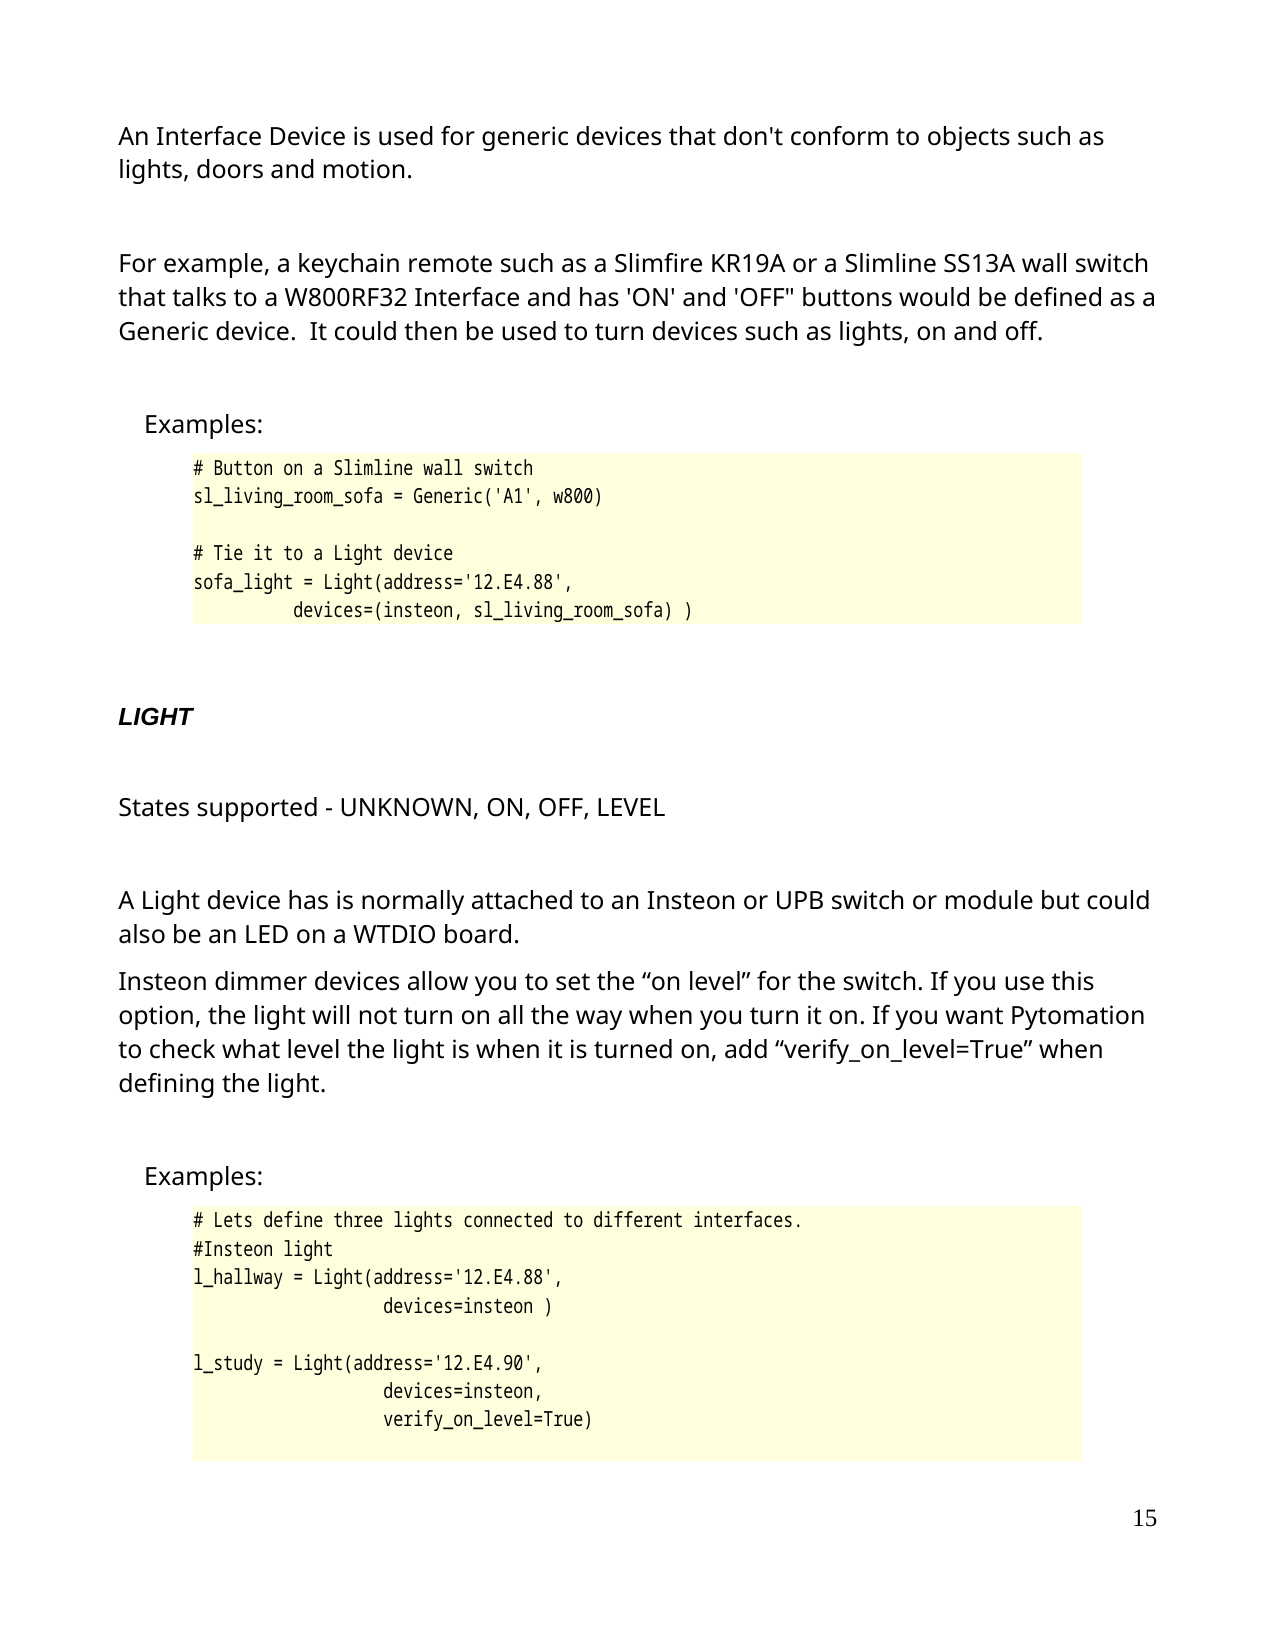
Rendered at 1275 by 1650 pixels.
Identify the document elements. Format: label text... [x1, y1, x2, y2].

text sl_living_room_sofa = Generic('A1', w800) [193, 482, 1082, 510]
text # Button on a Slimline wall switch [193, 453, 1082, 482]
text verify_on_level=True) [193, 1404, 1082, 1433]
text Examples: [118, 1159, 1157, 1193]
text States supported - UNKNOWN, ON, OFF, LEVEL [118, 790, 1157, 824]
text Examples: [118, 407, 1157, 441]
text devices=(insteon, sl_living_room_sofa) ) [193, 595, 1082, 624]
text #Insteon light [193, 1234, 1082, 1262]
text sofa_light = Light(address='12.E4.88', [193, 567, 1082, 595]
text devices=insteon ) [193, 1291, 1082, 1319]
text For example, a keychain remote such as a Slimfire KR19A or a Slimline SS13A wall switch that talks to a W800RF32 Interface and has 'ON' and 'OFF" buttons would be defined as a Generic device. It could then be used to turn devices such as lights, on and off. [118, 245, 1157, 347]
text Insteon dimmer devices allow you to set the “on level” for the switch. If you use this option, the light will not turn on all the way when you turn it on. If you want Pytomation to check what level the light is when it is turned on, add “verify_on_level=True” when defining the light. [118, 964, 1157, 1100]
text l_study = Light(address='12.E4.90', [193, 1348, 1082, 1376]
text # Tie it to a Light device [193, 538, 1082, 567]
text # Lets define three lights connected to different interfaces. [193, 1206, 1082, 1234]
subtitle LIGHT [118, 702, 1157, 731]
text An Interface Device is used for generic devices that don't conform to objects such as lights, doors and motion. [118, 118, 1157, 186]
text devices=insteon, [193, 1376, 1082, 1404]
text A Light device has is normally attached to an Insteon or UPB switch or module but could also be an LED on a WTDIO board. [118, 883, 1157, 951]
text l_hallway = Light(address='12.E4.88', [193, 1262, 1082, 1291]
